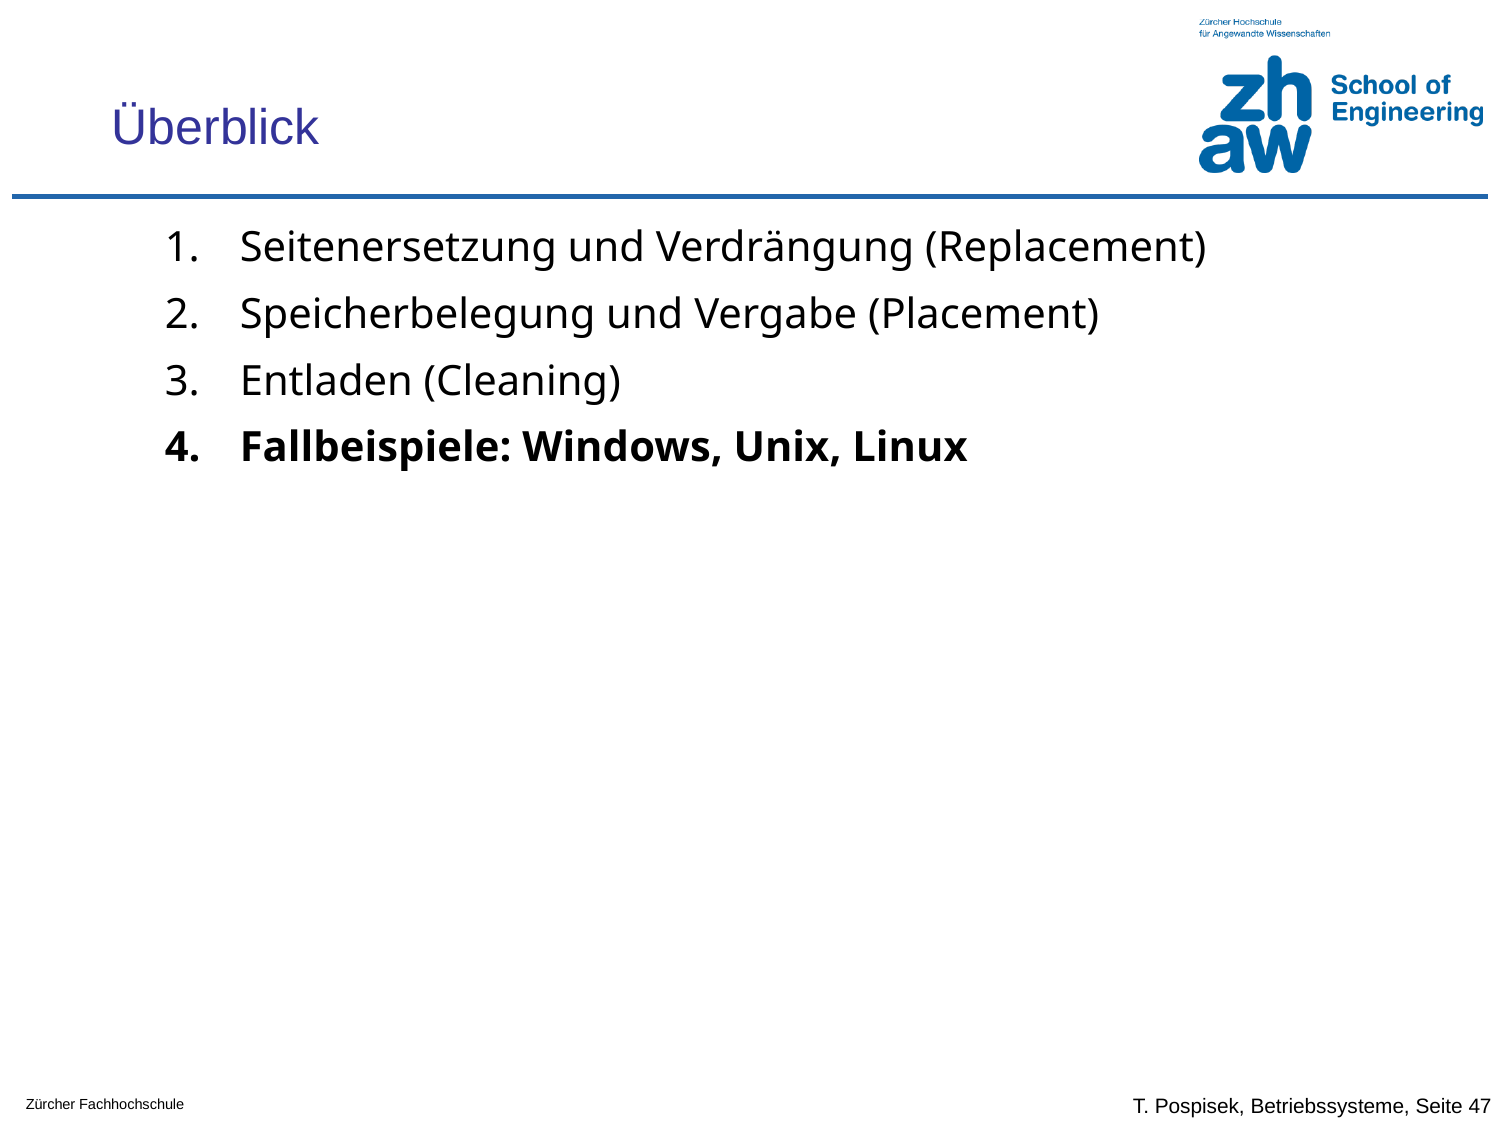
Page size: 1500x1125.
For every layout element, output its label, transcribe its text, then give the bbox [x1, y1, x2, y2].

title Überblick [96, 50, 1375, 163]
text_box Seitenersetzung und Verdrängung (Replacement) Speicherbelegung und Vergabe (Placement) Entladen (Cleaning) Fallbeispiele: Windows, Unix, Linux [149, 212, 1363, 988]
picture [1199, 19, 1483, 173]
